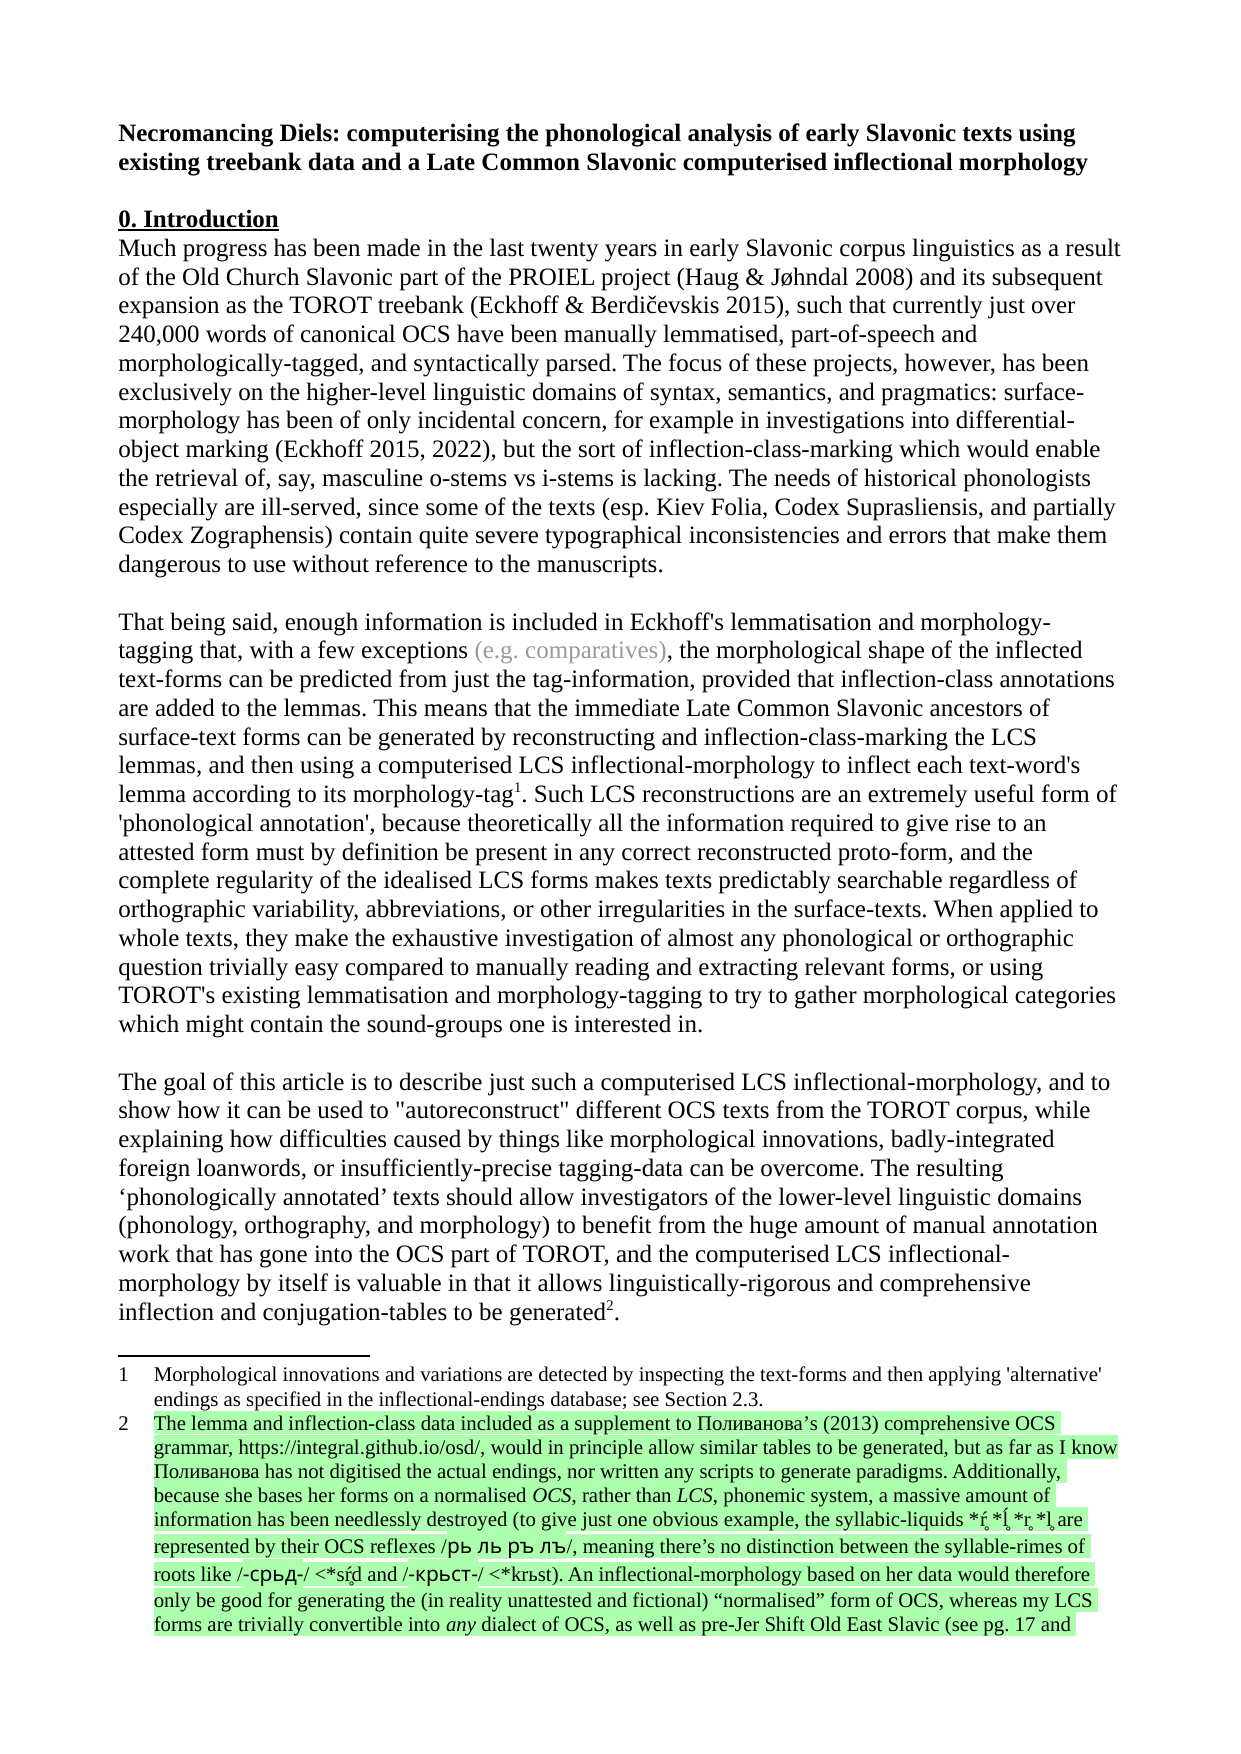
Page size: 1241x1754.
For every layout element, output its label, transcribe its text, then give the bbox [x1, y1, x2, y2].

text The goal of this article is to describe just such a computerised LCS inflectional-morphology, and to show how it can be used to "autoreconstruct" different OCS texts from the TOROT corpus, while explaining how difficulties caused by things like morphological innovations, badly-integrated foreign loanwords, or insufficiently-precise tagging-data can be overcome. The resulting ‘phonologically annotated’ texts should allow investigators of the lower-level linguistic domains (phonology, orthography, and morphology) to benefit from the huge amount of manual annotation work that has gone into the OCS part of TOROT, and the computerised LCS inflectional-morphology by itself is valuable in that it allows linguistically-rigorous and comprehensive inflection and conjugation-tables to be generated. [118, 1067, 1122, 1326]
text That being said, enough information is included in Eckhoff's lemmatisation and morphology-tagging that, with a few exceptions (e.g. comparatives), the morphological shape of the inflected text-forms can be predicted from just the tag-information, provided that inflection-class annotations are added to the lemmas. This means that the immediate Late Common Slavonic ancestors of surface-text forms can be generated by reconstructing and inflection-class-marking the LCS lemmas, and then using a computerised LCS inflectional-morphology to inflect each text-word's lemma according to its morphology-tag. Such LCS reconstructions are an extremely useful form of 'phonological annotation', because theoretically all the information required to give rise to an attested form must by definition be present in any correct reconstructed proto-form, and the complete regularity of the idealised LCS forms makes texts predictably searchable regardless of orthographic variability, abbreviations, or other irregularities in the surface-texts. When applied to whole texts, they make the exhaustive investigation of almost any phonological or orthographic question trivially easy compared to manually reading and extracting relevant forms, or using TOROT's existing lemmatisation and morphology-tagging to try to gather morphological categories which might contain the sound-groups one is interested in. [118, 607, 1122, 1038]
text 0. Introduction [118, 204, 1122, 233]
text Much progress has been made in the last twenty years in early Slavonic corpus linguistics as a result of the Old Church Slavonic part of the PROIEL project (Haug & Jøhndal 2008) and its subsequent expansion as the TOROT treebank (Eckhoff & Berdičevskis 2015), such that currently just over 240,000 words of canonical OCS have been manually lemmatised, part-of-speech and morphologically-tagged, and syntactically parsed. The focus of these projects, however, has been exclusively on the higher-level linguistic domains of syntax, semantics, and pragmatics: surface-morphology has been of only incidental concern, for example in investigations into differential-object marking (Eckhoff 2015, 2022), but the sort of inflection-class-marking which would enable the retrieval of, say, masculine o-stems vs i-stems is lacking. The needs of historical phonologists especially are ill-served, since some of the texts (esp. Kiev Folia, Codex Suprasliensis, and partially Codex Zographensis) contain quite severe typographical inconsistencies and errors that make them dangerous to use without reference to the manuscripts. [118, 233, 1122, 578]
text Necromancing Diels: computerising the phonological analysis of early Slavonic texts using existing treebank data and a Late Common Slavonic computerised inflectional morphology [118, 118, 1122, 176]
text The lemma and inflection-class data included as a supplement to Поливанова’s (2013) comprehensive OCS grammar, https://integral.github.io/osd/, would in principle allow similar tables to be generated, but as far as I know Поливанова has not digitised the actual endings, nor written any scripts to generate paradigms. Additionally, because she bases her forms on a normalised OCS, rather than LCS, phonemic system, a massive amount of information has been needlessly destroyed (to give just one obvious example, the syllabic-liquids *ŕ̥ *ĺ̥ *r̥ *l̥ are represented by their OCS reflexes /рь ль ръ лъ/, meaning there’s no distinction between the syllable-rimes of roots like /‑срьд‑/ <*sŕ̥d and /‑крьст‑/ <*krьst). An inflectional-morphology based on her data would therefore only be good for generating the (in reality unattested and fictional) “normalised” form of OCS, whereas my LCS forms are trivially convertible into any dialect of OCS, as well as pre-Jer Shift Old East Slavic (see pg. 17 and [118, 1411, 1122, 1636]
text Morphological innovations and variations are detected by inspecting the text-forms and then applying 'alternative' endings as specified in the inflectional-endings database; see Section 2.3. [118, 1362, 1122, 1411]
